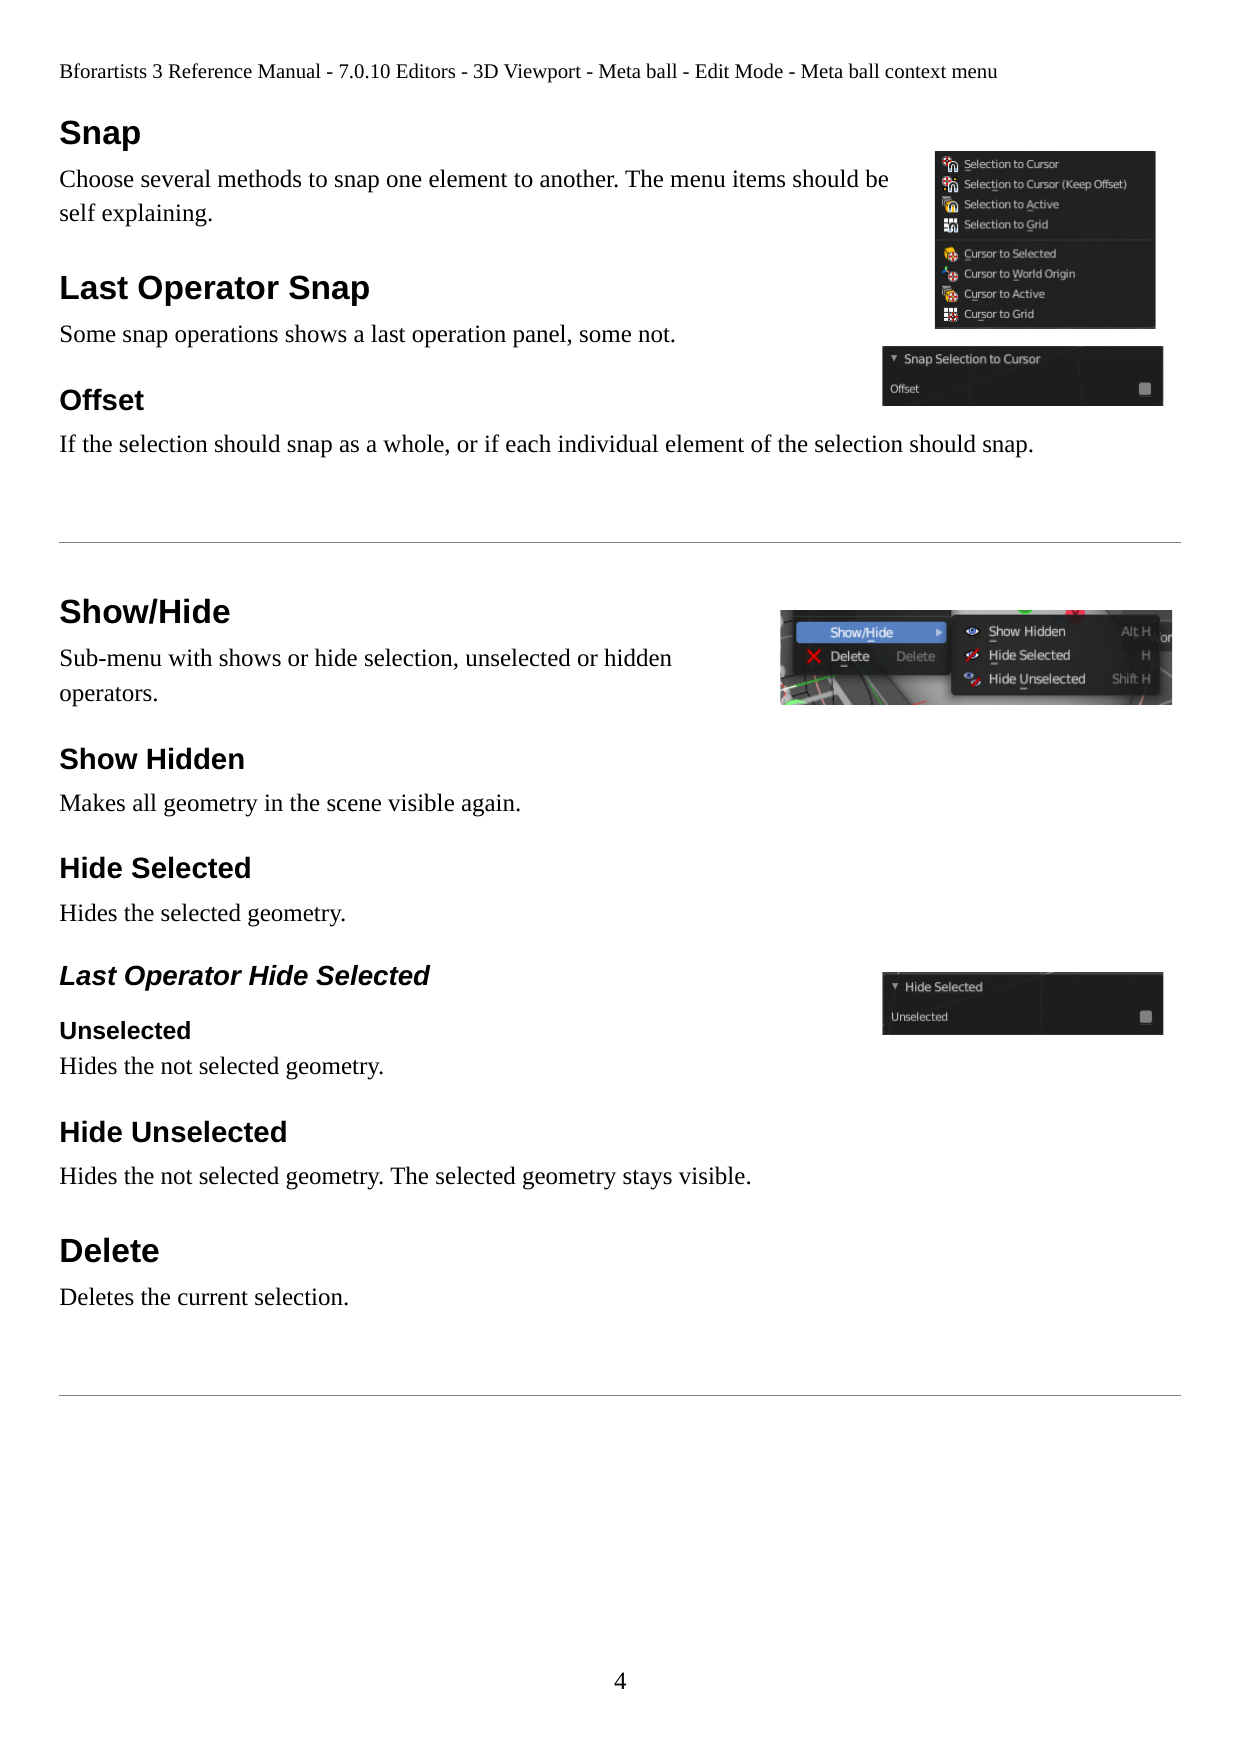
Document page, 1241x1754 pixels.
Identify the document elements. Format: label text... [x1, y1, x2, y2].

subtitle Last Operator Snap [59, 268, 934, 307]
text Sub-menu with shows or hide selection, unselected or hidden operators. [59, 643, 1181, 707]
picture [934, 151, 1156, 329]
text Makes all geometry in the scene visible again. [59, 788, 1181, 817]
subtitle Unselected [59, 1016, 1181, 1045]
subtitle Hide Unselected [59, 1114, 1181, 1148]
text If the selection should snap as a whole, or if each individual element of the selection should snap. [59, 429, 1181, 458]
text Choose several methods to snap one element to another. The menu items should be self explaining. [59, 164, 934, 227]
subtitle Delete [59, 1231, 1181, 1269]
picture [780, 610, 1173, 705]
picture [882, 972, 1164, 1035]
text Some snap operations shows a last operation panel, some not. [59, 319, 1181, 348]
subtitle Last Operator Hide Selected [59, 959, 1181, 991]
subtitle Show Hidden [59, 742, 1181, 775]
text Hides the selected geometry. [59, 898, 1181, 926]
text Hides the not selected geometry. The selected geometry stays visible. [59, 1161, 1181, 1189]
subtitle Offset [59, 383, 1181, 417]
subtitle Hide Selected [59, 851, 1181, 885]
text Hides the not selected geometry. [59, 1051, 1181, 1080]
subtitle Snap [59, 113, 1181, 151]
picture [882, 346, 1164, 406]
subtitle [1156, 268, 1181, 307]
text Deletes the current selection. [59, 1282, 1181, 1311]
subtitle Show/Hide [59, 592, 1181, 631]
